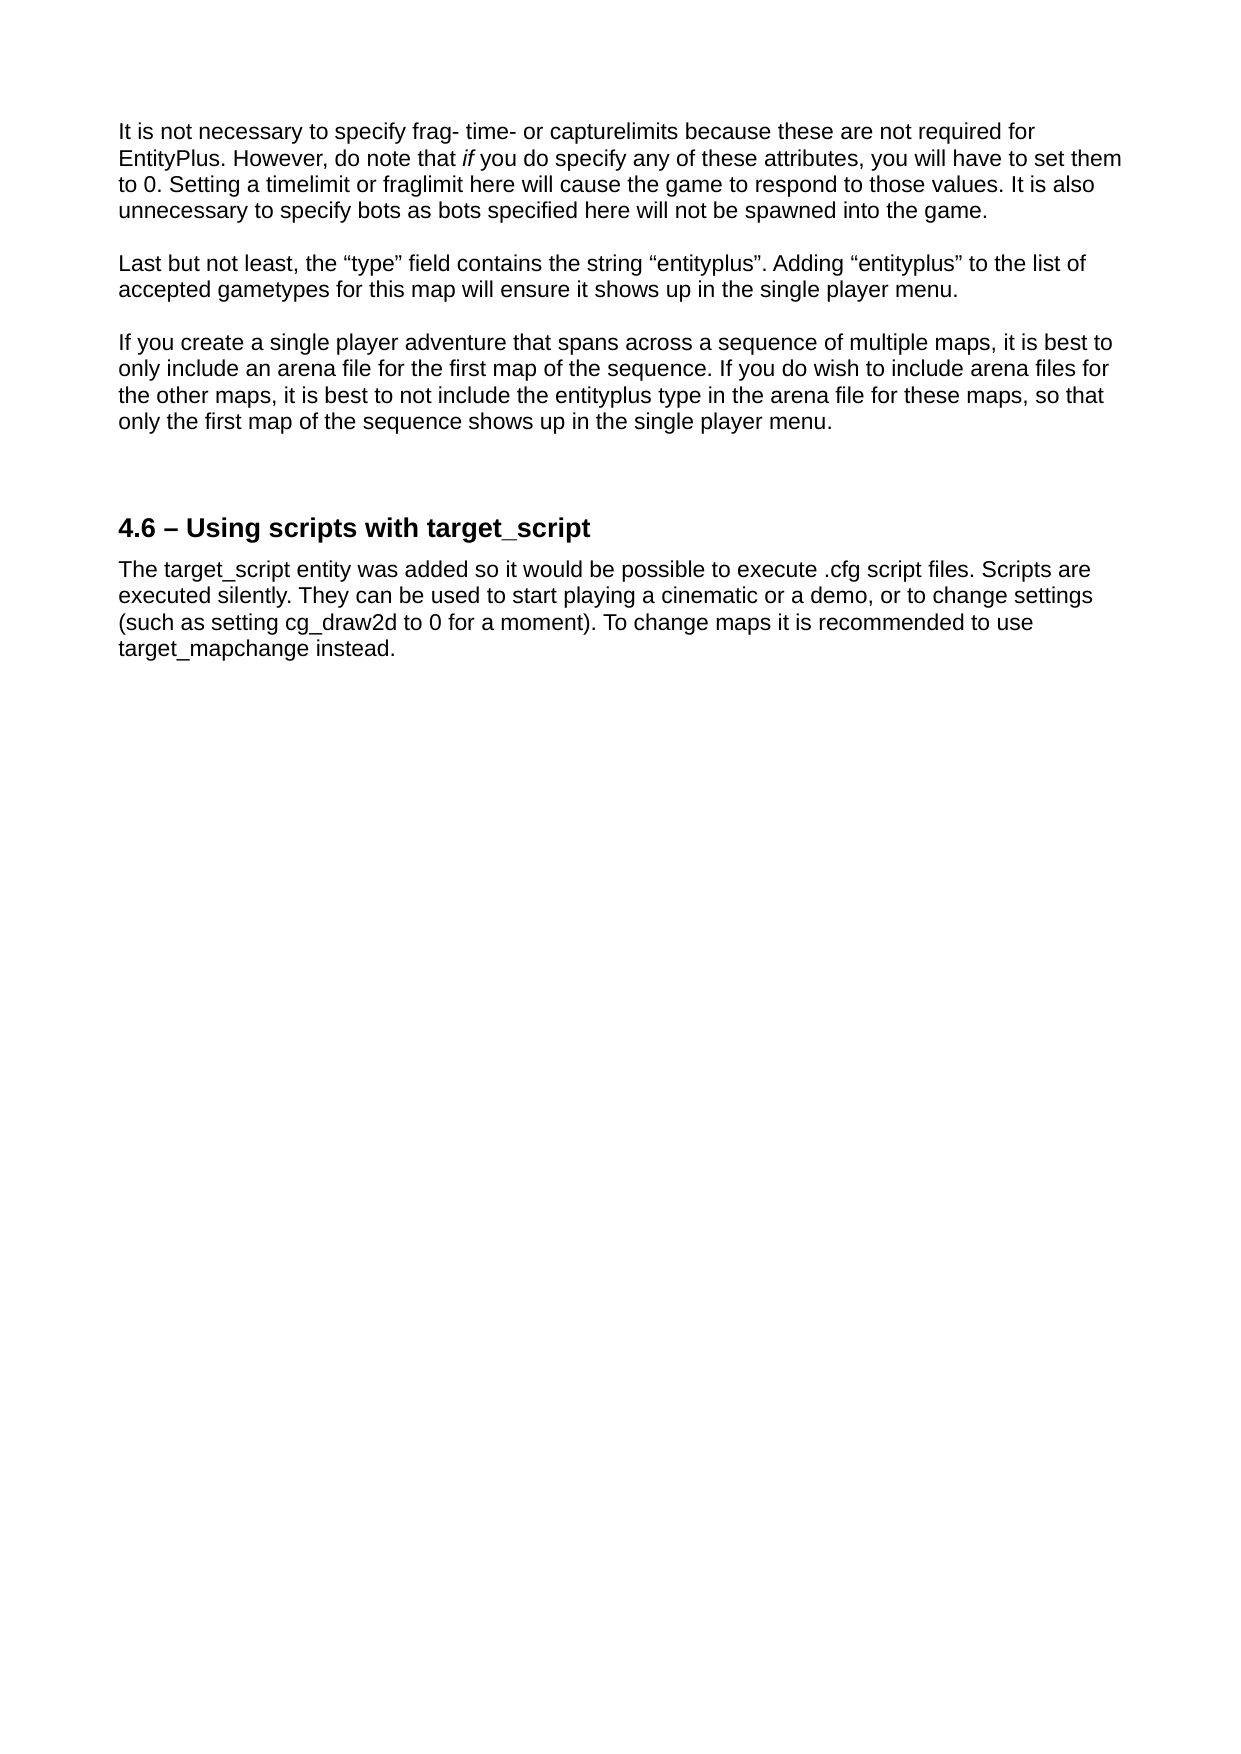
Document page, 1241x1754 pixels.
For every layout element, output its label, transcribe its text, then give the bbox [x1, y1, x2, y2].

subtitle 4.6 – Using scripts with target_script [118, 512, 1122, 543]
text Last but not least, the “type” field contains the string “entityplus”. Adding “entityplus” to the list of accepted gametypes for this map will ensure it shows up in the single player menu. [118, 250, 1122, 303]
text If you create a single player adventure that spans across a sequence of multiple maps, it is best to only include an arena file for the first map of the sequence. If you do wish to include arena files for the other maps, it is best to not include the entityplus type in the arena file for these maps, so that only the first map of the sequence shows up in the single player menu. [118, 329, 1122, 434]
text The target_script entity was added so it would be possible to execute .cfg script files. Scripts are executed silently. They can be used to start playing a cinematic or a demo, or to change settings (such as setting cg_draw2d to 0 for a moment). To change maps it is recommended to use target_mapchange instead. [118, 556, 1122, 661]
text It is not necessary to specify frag- time- or capturelimits because these are not required for EntityPlus. However, do note that if you do specify any of these attributes, you will have to set them to 0. Setting a timelimit or fraglimit here will cause the game to respond to those values. It is also unnecessary to specify bots as bots specified here will not be spawned into the game. [118, 118, 1122, 223]
